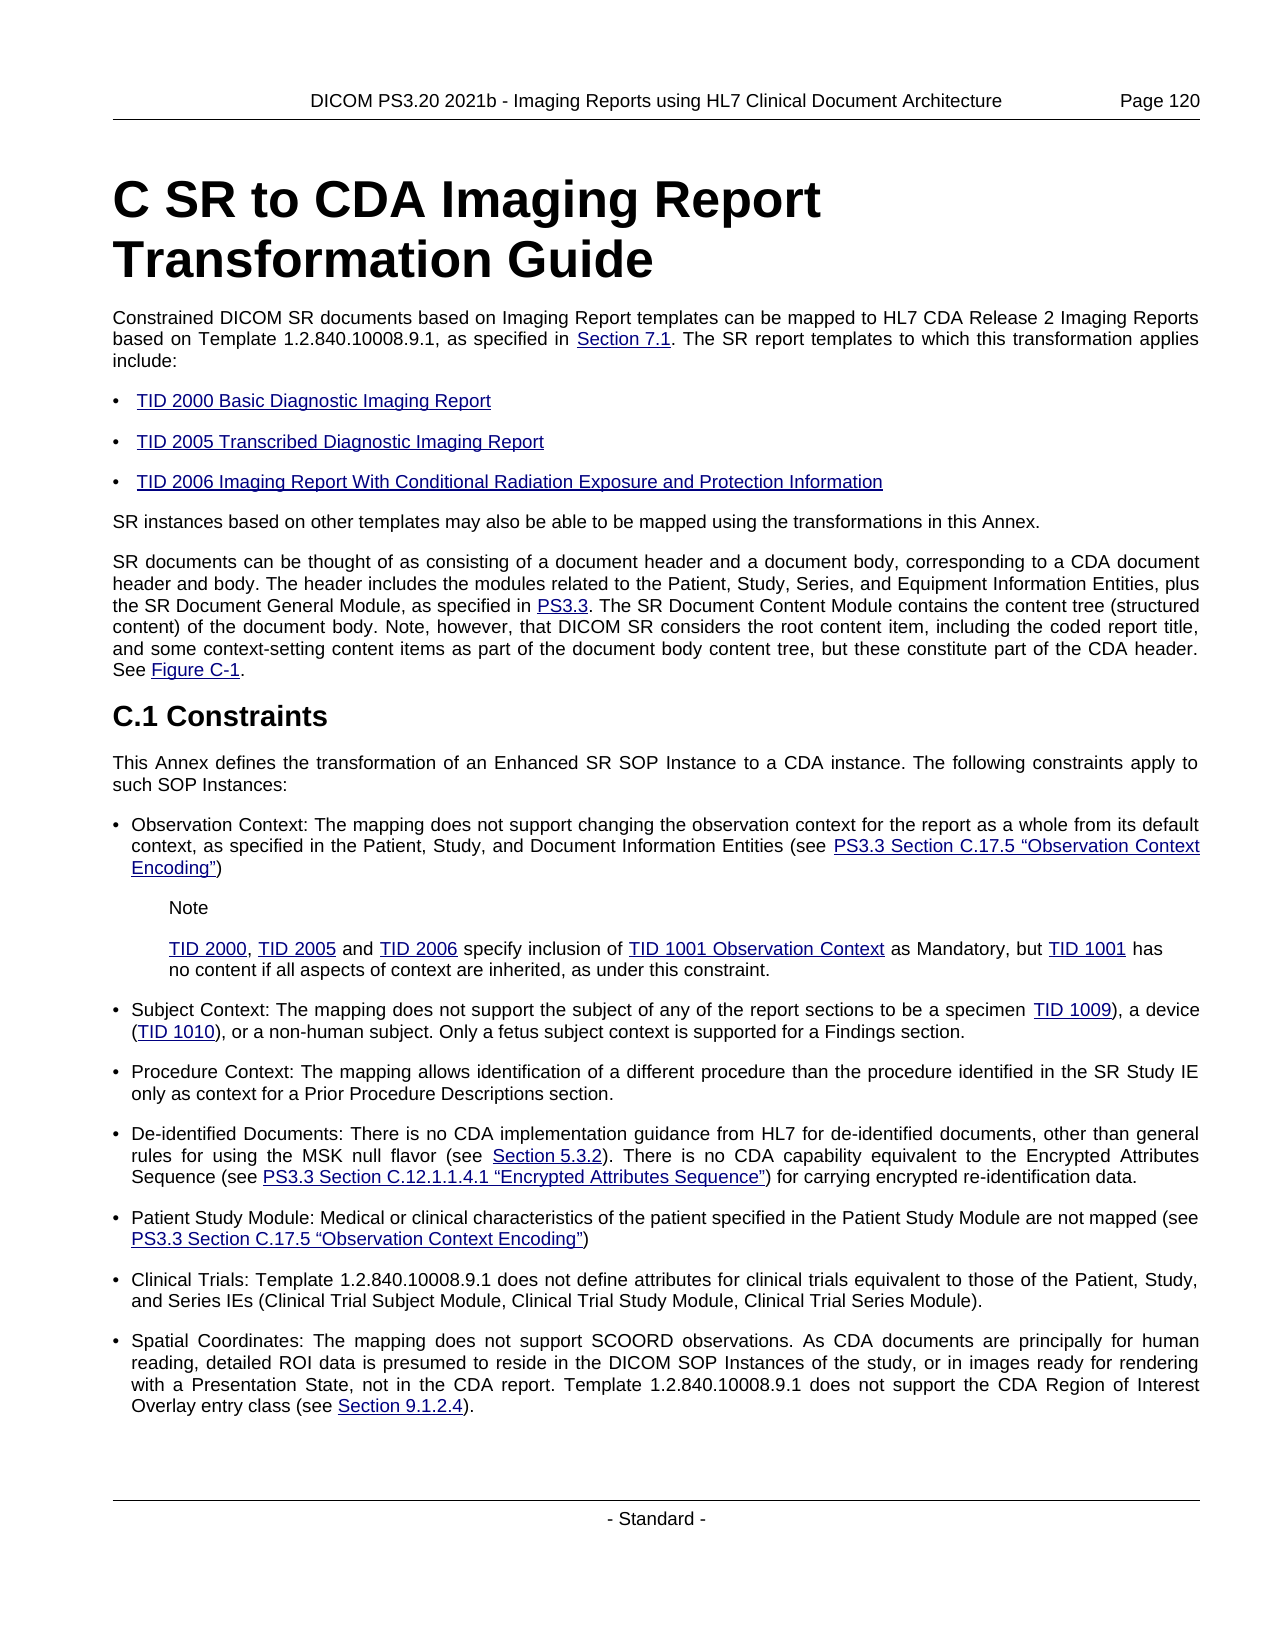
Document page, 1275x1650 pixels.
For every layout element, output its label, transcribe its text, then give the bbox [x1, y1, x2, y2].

text This Annex defines the transformation of an Enhanced SR SOP Instance to a CDA instance. The following constraints apply to such SOP Instances: [112, 752, 1200, 795]
text Note [169, 897, 1162, 919]
text SR instances based on other templates may also be able to be mapped using the transformations in this Annex. [112, 511, 1200, 533]
text • TID 2000 Basic Diagnostic Imaging Report [112, 390, 1200, 412]
text • Clinical Trials: Template 1.2.840.10008.9.1 does not define attributes for clinical trials equivalent to those of the Patient, Study, and Series IEs (Clinical Trial Subject Module, Clinical Trial Study Module, Clinical Trial Series Module). [112, 1268, 1200, 1311]
text SR documents can be thought of as consisting of a document header and a document body, corresponding to a CDA document header and body. The header includes the modules related to the Patient, Study, Series, and Equipment Information Entities, plus the SR Document General Module, as specified in PS3.3. The SR Document Content Module contains the content tree (structured content) of the document body. Note, however, that DICOM SR considers the root content item, including the coded report title, and some context-setting content items as part of the document body content tree, but these constitute part of the CDA header. See Figure C-1. [112, 551, 1200, 681]
text • De-identified Documents: There is no CDA implementation guidance from HL7 for de-identified documents, other than general rules for using the MSK null flavor (see Section 5.3.2). There is no CDA capability equivalent to the Encrypted Attributes Sequence (see PS3.3 Section C.12.1.1.4.1 “Encrypted Attributes Sequence”) for carrying encrypted re-identification data. [112, 1123, 1200, 1188]
text Constrained DICOM SR documents based on Imaging Report templates can be mapped to HL7 CDA Release 2 Imaging Reports based on Template 1.2.840.10008.9.1, as specified in Section 7.1. The SR report templates to which this transformation applies include: [112, 307, 1200, 371]
text • TID 2005 Transcribed Diagnostic Imaging Report [112, 430, 1200, 452]
text • Subject Context: The mapping does not support the subject of any of the report sections to be a specimen TID 1009), a device (TID 1010), or a non-human subject. Only a fetus subject context is supported for a Findings section. [112, 999, 1200, 1042]
text • Patient Study Module: Medical or clinical characteristics of the patient specified in the Patient Study Module are not mapped (see PS3.3 Section C.17.5 “Observation Context Encoding”) [112, 1206, 1200, 1249]
text C SR to CDA Imaging Report Transformation Guide [112, 169, 1200, 288]
text C.1 Constraints [112, 699, 1200, 733]
text • TID 2006 Imaging Report With Conditional Radiation Exposure and Protection Information [112, 471, 1200, 492]
text TID 2000, TID 2005 and TID 2006 specify inclusion of TID 1001 Observation Context as Mandatory, but TID 1001 has no content if all aspects of context are inherited, as under this constraint. [169, 937, 1162, 981]
text • Procedure Context: The mapping allows identification of a different procedure than the procedure identified in the SR Study IE only as context for a Prior Procedure Descriptions section. [112, 1061, 1200, 1104]
text • Observation Context: The mapping does not support changing the observation context for the report as a whole from its default context, as specified in the Patient, Study, and Document Information Entities (see PS3.3 Section C.17.5 “Observation Context Encoding”) [112, 814, 1200, 878]
text • Spatial Coordinates: The mapping does not support SCOORD observations. As CDA documents are principally for human reading, detailed ROI data is presumed to reside in the DICOM SOP Instances of the study, or in images ready for rendering with a Presentation State, not in the CDA report. Template 1.2.840.10008.9.1 does not support the CDA Region of Interest Overlay entry class (see Section 9.1.2.4). [112, 1330, 1200, 1416]
